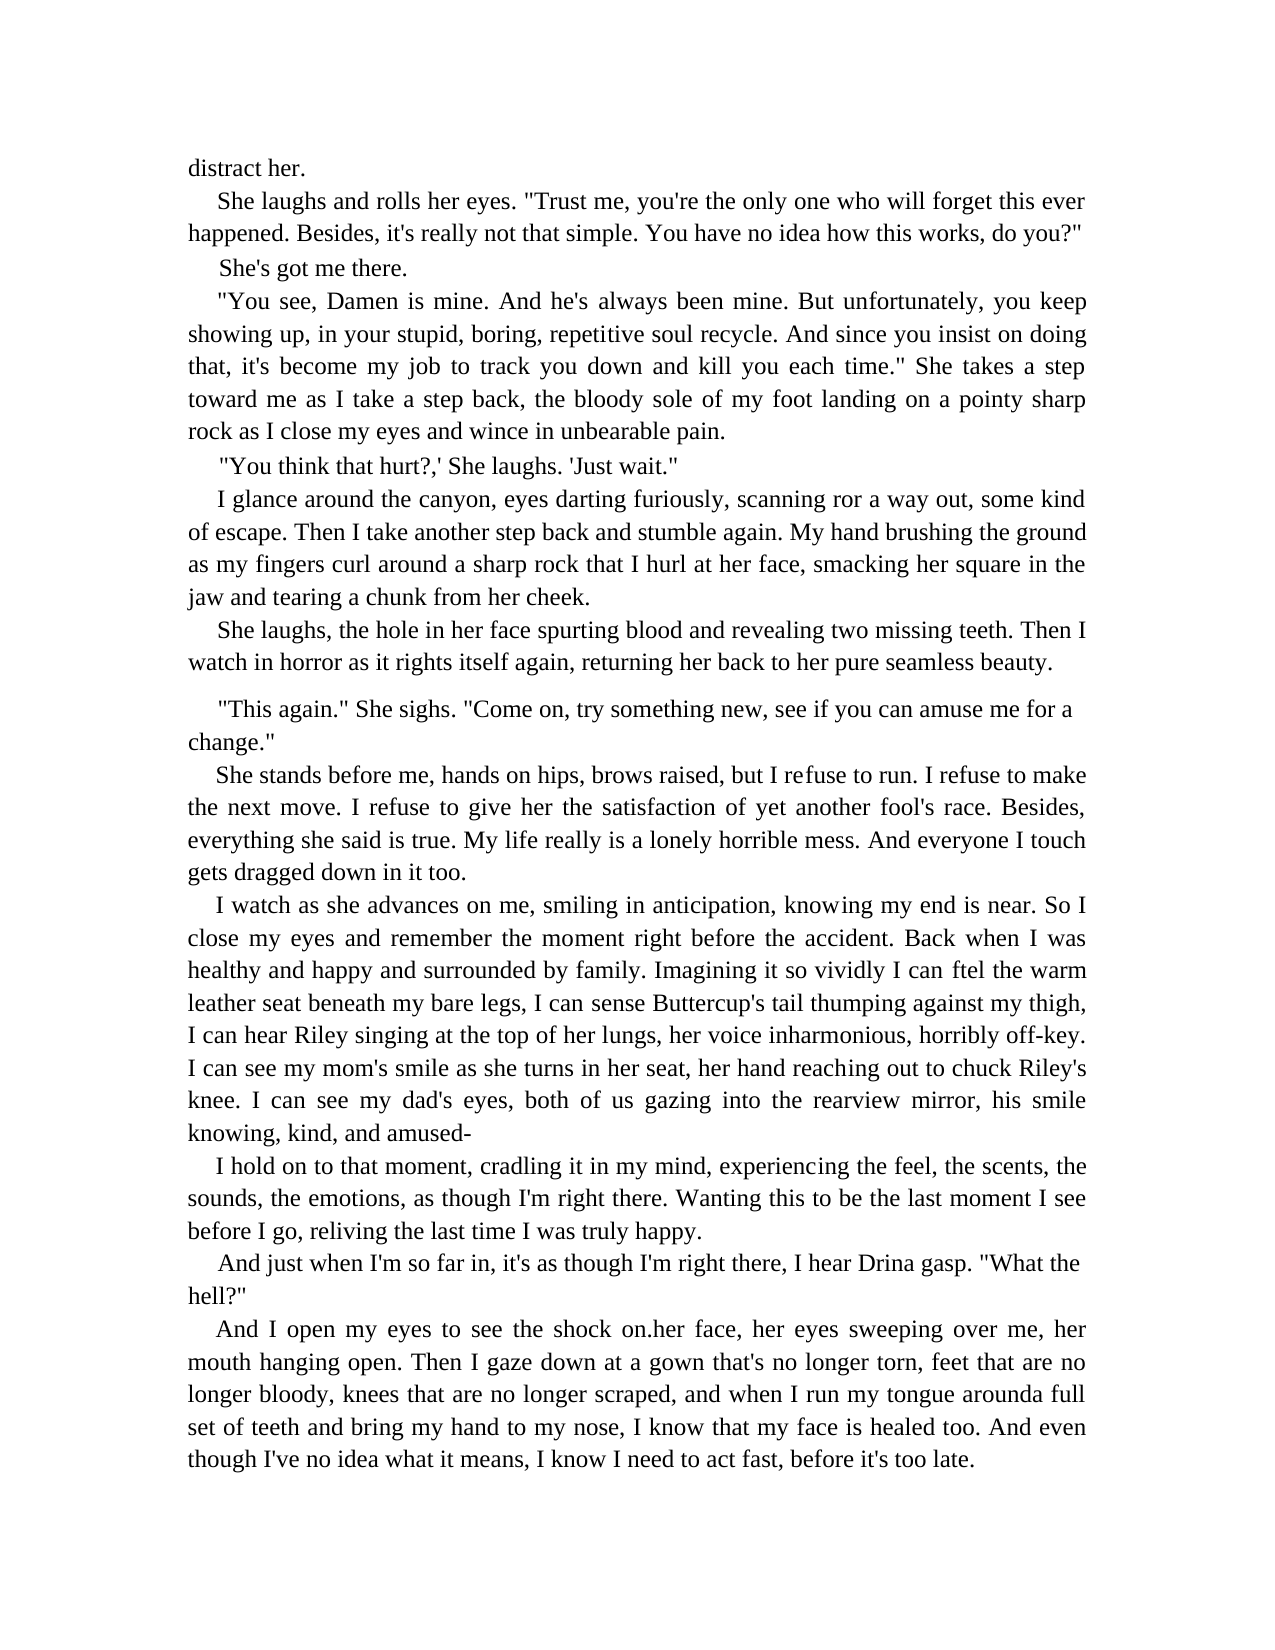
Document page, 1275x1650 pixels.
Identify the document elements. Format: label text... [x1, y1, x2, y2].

text She laughs and rolls her eyes. "Trust me, you're the only one who will forget this ever happened. Besides, it's really not that simple. You have no idea how this works, do you?" [188, 183, 1087, 248]
text She laughs, the hole in her face spurting blood and revealing two missing teeth. Then I watch in horror as it rights itself again, returning her back to her pure seamless beauty. [188, 612, 1087, 677]
text "You think that hurt?,' She laughs. 'Just wait." [218, 446, 1087, 481]
text "You see, Damen is mine. And he's always been mine. But un­fortunately, you keep showing up, in your stupid, boring, repeti­tive soul recycle. And since you insist on doing that, it's become my job to track you down and kill you each time." She takes a step toward me as I take a step back, the bloody sole of my foot landing on a pointy sharp rock as I close my eyes and wince in unbearable pain. [188, 284, 1087, 446]
text I hold on to that moment, cradling it in my mind, experienc­ing the feel, the scents, the sounds, the emotions, as though I'm right there. Wanting this to be the last moment I see before I go, reliving the last time I was truly happy. [187, 1148, 1087, 1246]
text She stands before me, hands on hips, brows raised, but I re­fuse to run. I refuse to make the next move. I refuse to give her the satisfaction of yet another fool's race. Besides, everything she said is true. My life really is a lonely horrible mess. And everyone I touch gets dragged down in it too. [187, 757, 1087, 887]
text She's got me there. [218, 248, 1087, 283]
text I watch as she advances on me, smiling in anticipation, know­ing my end is near. So I close my eyes and remember the mo­ment right before the accident. Back when I was healthy and happy and surrounded by family. Imagining it so vividly I can ftel the warm leather seat beneath my bare legs, I can sense Butter­cup's tail thumping against my thigh, I can hear Riley singing at the top of her lungs, her voice inharmonious, horribly off-key. I can see my mom's smile as she turns in her seat, her hand reach­ing out to chuck Riley's knee. I can see my dad's eyes, both of us gazing into the rearview mirror, his smile knowing, kind, and amused- [187, 888, 1087, 1148]
text I glance around the canyon, eyes darting furiously, scanning ror a way out, some kind of escape. Then I take another step back and stumble again. My hand brushing the ground as my fingers curl around a sharp rock that I hurl at her face, smacking her square in the jaw and tearing a chunk from her cheek. [188, 482, 1087, 612]
text "This again." She sighs. "Come on, try something new, see if you can amuse me for a change." [188, 691, 1087, 757]
text distract her. [188, 150, 1086, 183]
text And just when I'm so far in, it's as though I'm right there, I hear Drina gasp. "What the hell?" [188, 1246, 1087, 1311]
text And I open my eyes to see the shock on.her face, her eyes sweeping over me, her mouth hanging open. Then I gaze down at a gown that's no longer torn, feet that are no longer bloody, knees that are no longer scraped, and when I run my tongue arounda full set of teeth and bring my hand to my nose, I know that my face is healed too. And even though I've no idea what it means, I know I need to act fast, before it's too late. [187, 1312, 1087, 1474]
